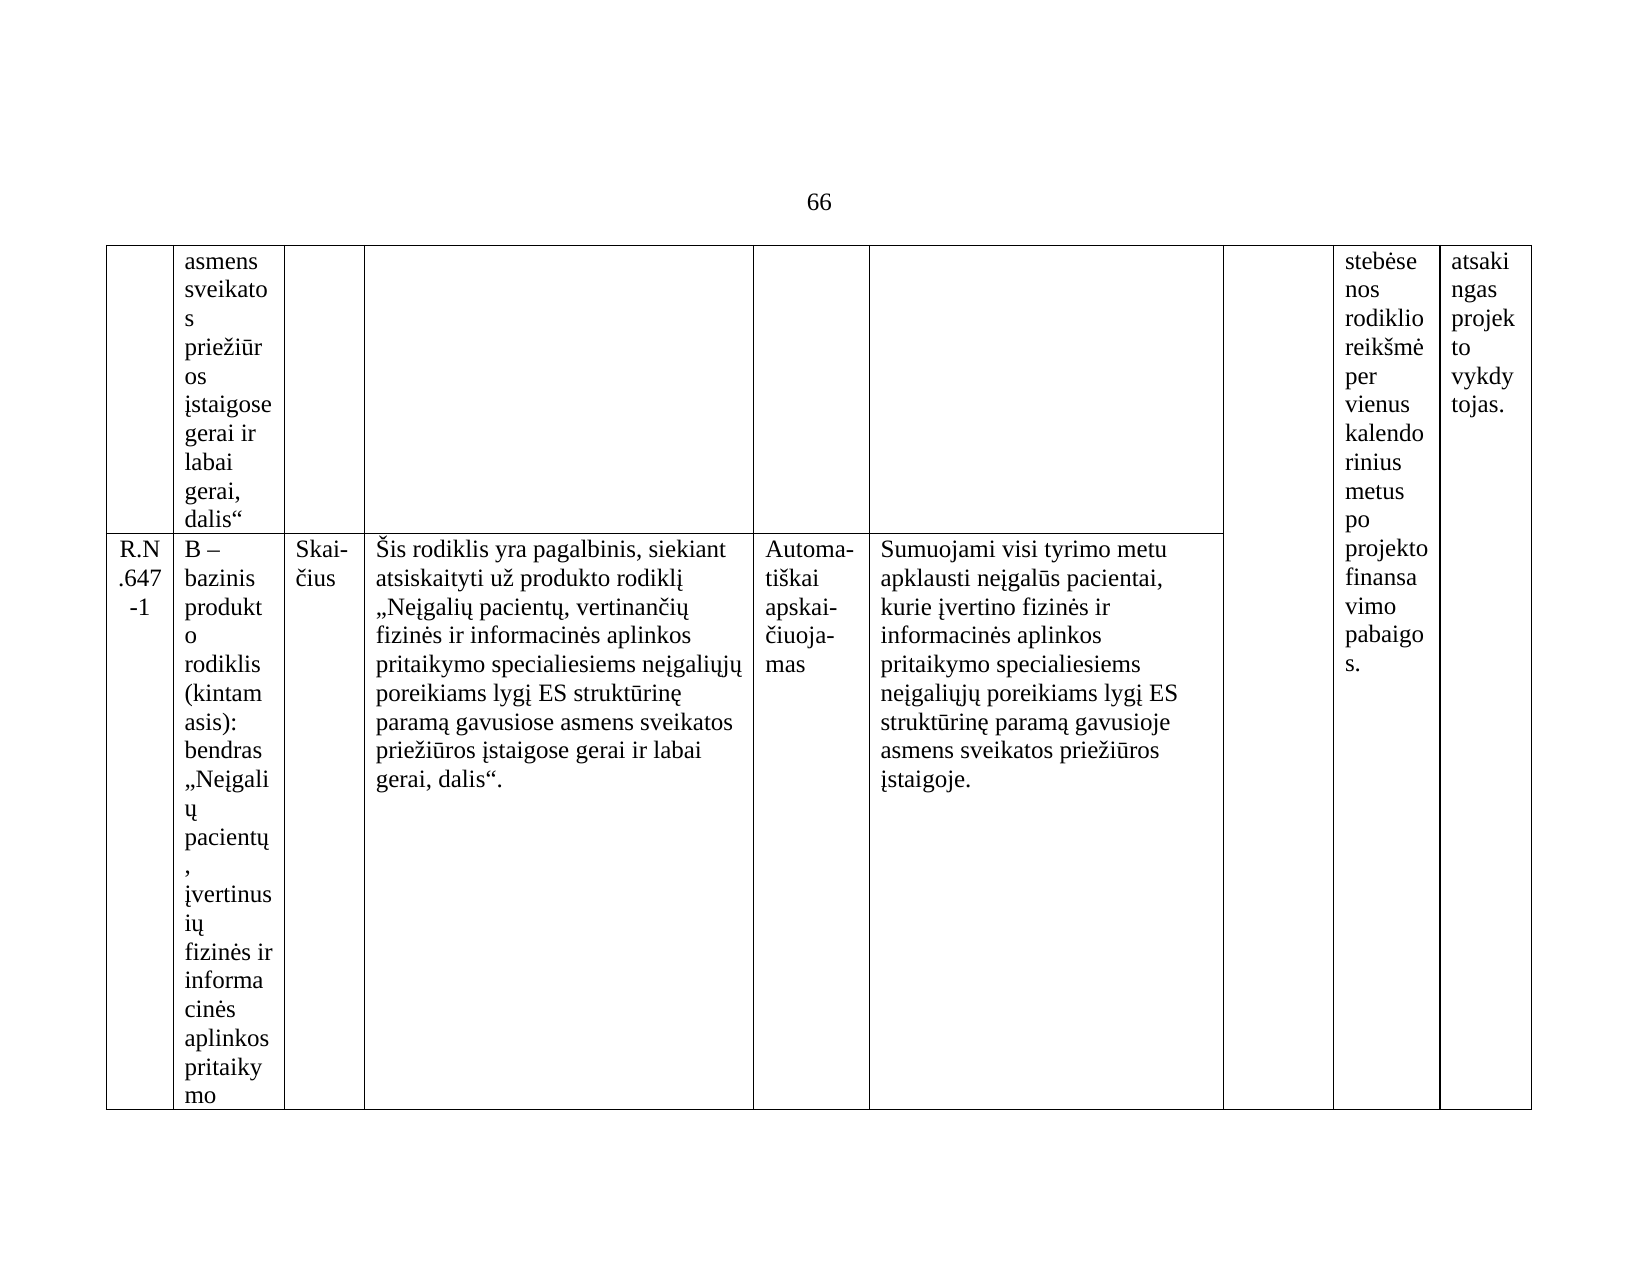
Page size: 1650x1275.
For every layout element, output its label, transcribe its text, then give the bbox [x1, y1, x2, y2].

table_cell [870, 246, 1223, 533]
table_cell [365, 246, 753, 533]
table_cell stebėsenos rodiklio reikšmė per vienus kalendorinius metus po projekto finansavimo pabaigos. [1334, 246, 1439, 1109]
table_cell atsakingas projekto vykdytojas. [1441, 246, 1531, 1109]
table_cell [285, 246, 364, 533]
table_cell Sumuojami visi tyrimo metu apklausti neįgalūs pacientai, kurie įvertino fizinės ir informacinės aplinkos pritaikymo specialiesiems neįgaliųjų poreikiams lygį ES struktūrinę paramą gavusioje asmens sveikatos priežiūros įstaigoje. [870, 534, 1223, 1109]
table_cell Šis rodiklis yra pagalbinis, siekiant atsiskaityti už produkto rodiklį „Neįgalių pacientų, vertinančių fizinės ir informacinės aplinkos pritaikymo specialiesiems neįgaliųjų poreikiams lygį ES struktūrinę paramą gavusiose asmens sveikatos priežiūros įstaigose gerai ir labai gerai, dalis“. [365, 534, 753, 1109]
table_cell [754, 246, 869, 533]
table_cell R.N.647-1 [107, 534, 173, 1109]
table_cell Automa-tiškai apskai-čiuoja-mas [754, 534, 869, 1109]
table_cell B – bazinis produkto rodiklis (kintamasis): bendras „Neįgalių pacientų, įvertinusių fizinės ir informacinės aplinkos pritaikymo [174, 534, 284, 1109]
table_cell Skai-čius [285, 534, 364, 1109]
table_cell [1224, 246, 1333, 1109]
table_cell asmens sveikatos priežiūros įstaigose gerai ir labai gerai, dalis“ [174, 246, 284, 533]
table_cell [107, 246, 173, 533]
